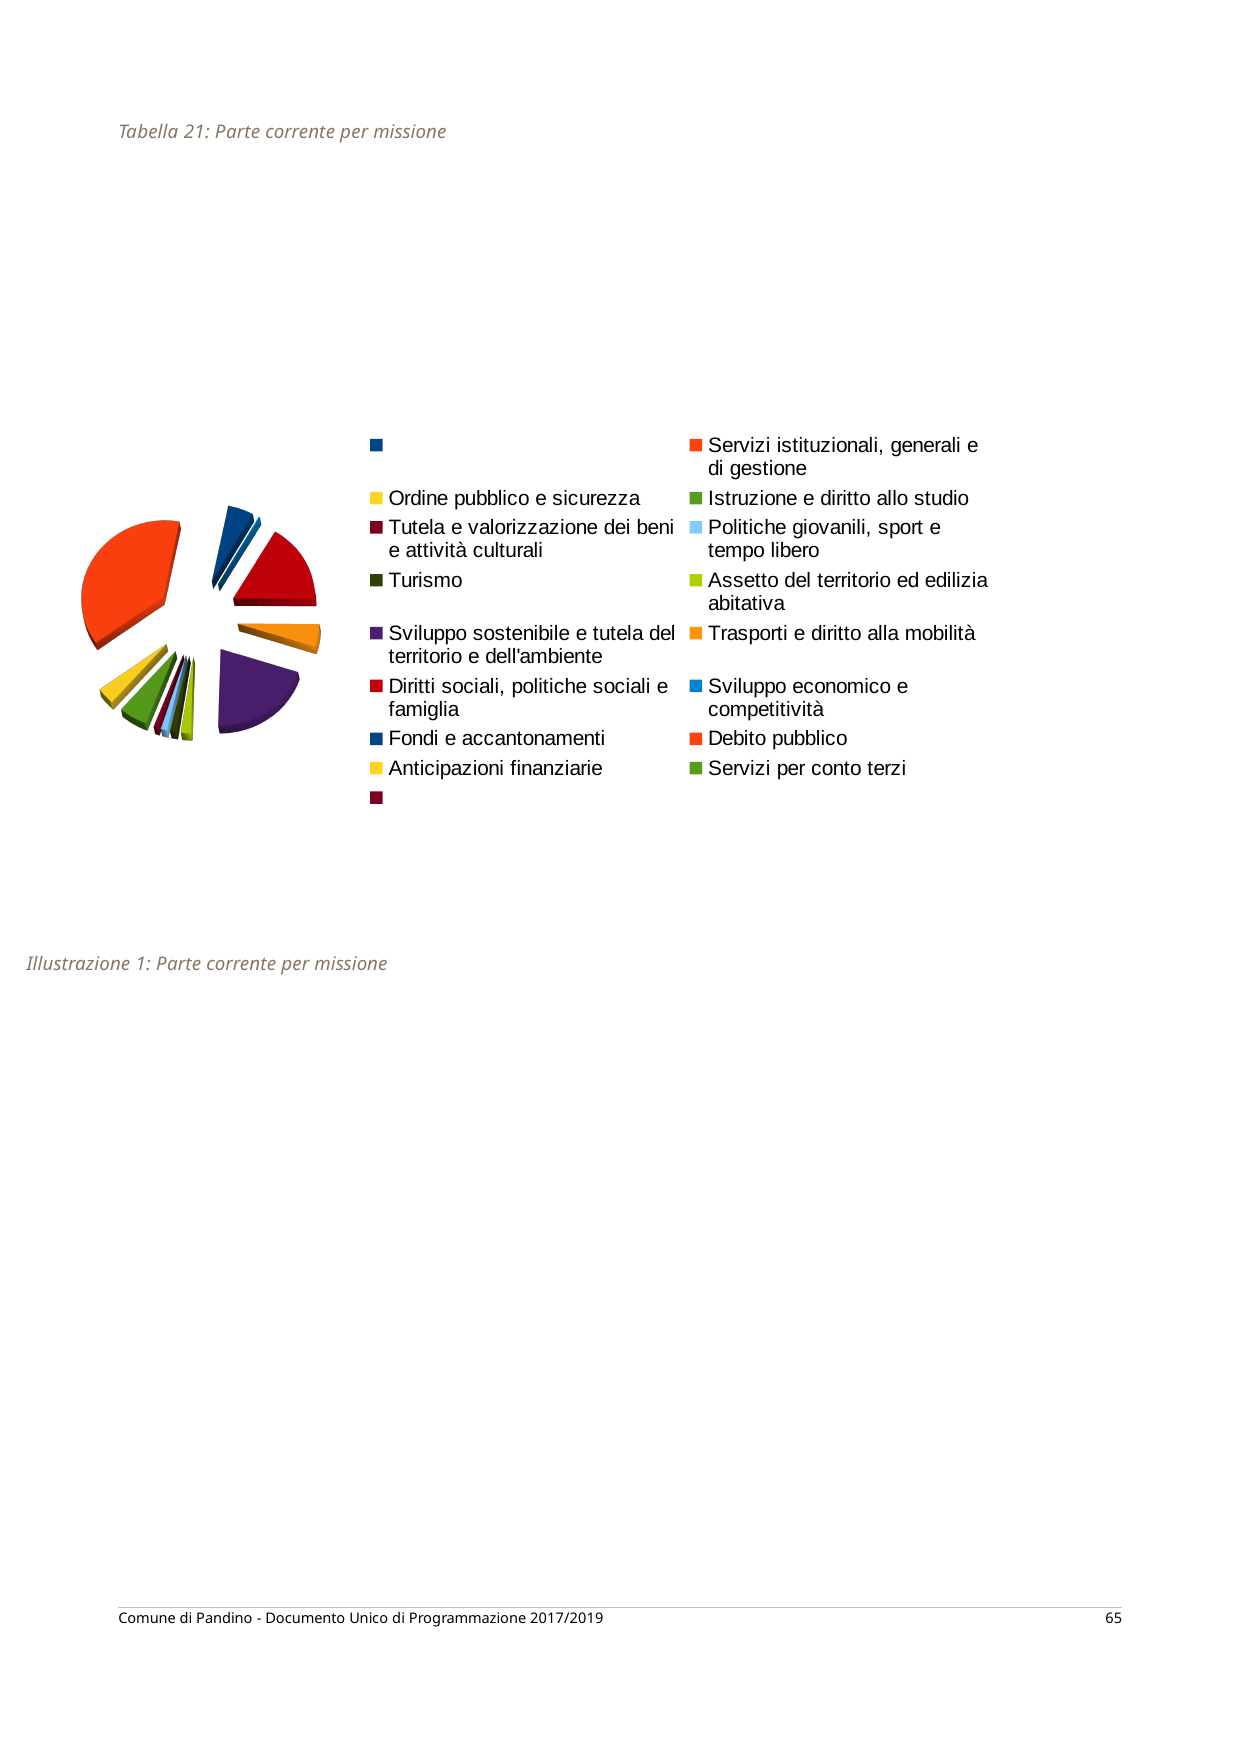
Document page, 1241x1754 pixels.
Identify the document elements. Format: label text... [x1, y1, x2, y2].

text Illustrazione 1: Parte corrente per missione [26, 293, 1214, 976]
text Tabella 21: Parte corrente per missione [118, 118, 1122, 144]
